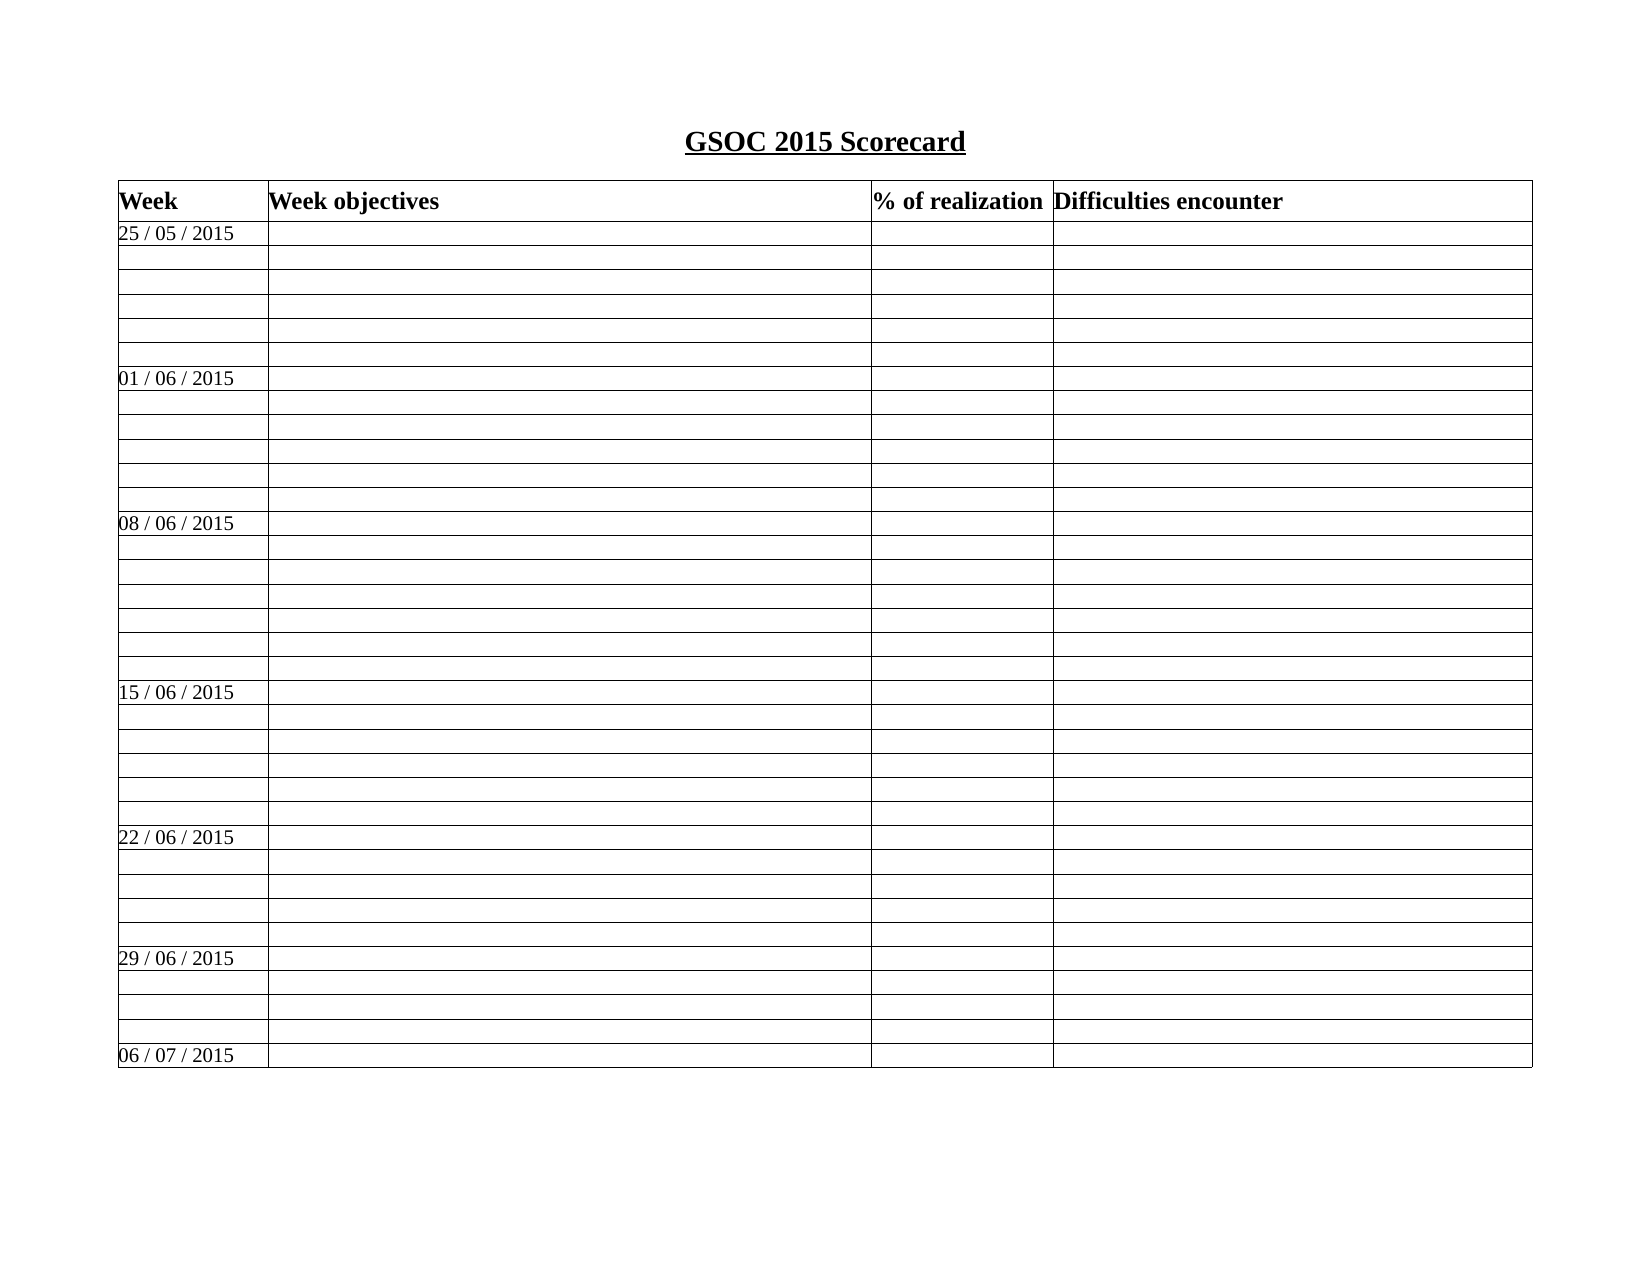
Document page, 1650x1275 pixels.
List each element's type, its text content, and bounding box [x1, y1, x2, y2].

table_cell [1054, 609, 1532, 632]
table_header Difficulties encounter [1054, 181, 1532, 221]
table_cell [872, 633, 1053, 656]
table_cell [1054, 560, 1532, 583]
table_cell [1054, 875, 1532, 898]
table_cell [269, 1044, 871, 1067]
table_cell [269, 995, 871, 1018]
table_cell [1054, 246, 1532, 269]
table_header Week [119, 181, 268, 221]
table_cell [1054, 488, 1532, 511]
table_cell [269, 778, 871, 801]
table_cell [269, 270, 871, 293]
table_cell [1054, 850, 1532, 873]
table_cell [872, 899, 1053, 922]
table_cell [872, 802, 1053, 825]
table_cell [1054, 754, 1532, 777]
table_cell [119, 585, 268, 608]
table_cell [1054, 826, 1532, 849]
table_cell [872, 754, 1053, 777]
table_cell [119, 923, 268, 946]
table_cell [872, 391, 1053, 414]
table_cell [119, 633, 268, 656]
table_cell [269, 391, 871, 414]
table_cell [269, 633, 871, 656]
table_cell [119, 488, 268, 511]
table_cell [872, 488, 1053, 511]
table_cell [119, 754, 268, 777]
table_cell [1054, 1044, 1532, 1067]
table_cell [269, 440, 871, 463]
table_cell [872, 270, 1053, 293]
table_cell [119, 609, 268, 632]
table_cell [1054, 730, 1532, 753]
table_cell [1054, 995, 1532, 1018]
table_cell [269, 512, 871, 535]
table_cell [119, 415, 268, 438]
table_cell [269, 899, 871, 922]
table_cell [1054, 633, 1532, 656]
text GSOC 2015 Scorecard [118, 124, 1532, 158]
table_cell [269, 222, 871, 245]
table_cell [269, 681, 871, 704]
table_cell [269, 802, 871, 825]
table_cell [872, 875, 1053, 898]
table_cell 06 / 07 / 2015 [119, 1044, 268, 1067]
table_cell [1054, 802, 1532, 825]
table_cell [119, 657, 268, 680]
table_cell [269, 464, 871, 487]
table_cell [1054, 270, 1532, 293]
table_cell [1054, 971, 1532, 994]
table_cell [119, 343, 268, 366]
table_cell [872, 705, 1053, 728]
table_cell [119, 899, 268, 922]
table_cell [269, 560, 871, 583]
table_cell [119, 971, 268, 994]
table_cell [119, 246, 268, 269]
table_cell [269, 609, 871, 632]
table_cell 15 / 06 / 2015 [119, 681, 268, 704]
table_cell [872, 464, 1053, 487]
table_cell [872, 560, 1053, 583]
table_cell [872, 319, 1053, 342]
table_cell [269, 850, 871, 873]
table_cell [1054, 1020, 1532, 1043]
table_cell 29 / 06 / 2015 [119, 947, 268, 970]
table_cell [269, 657, 871, 680]
table_cell [269, 319, 871, 342]
table_cell [269, 536, 871, 559]
table_cell [1054, 899, 1532, 922]
table_cell [269, 705, 871, 728]
table_cell [269, 730, 871, 753]
table_cell [872, 609, 1053, 632]
table_cell [119, 1020, 268, 1043]
table_cell [872, 826, 1053, 849]
table_cell [872, 536, 1053, 559]
table_cell [872, 222, 1053, 245]
table_cell [872, 440, 1053, 463]
table_cell [119, 875, 268, 898]
table_cell [1054, 705, 1532, 728]
table_cell [872, 923, 1053, 946]
table_cell [1054, 536, 1532, 559]
table_cell [872, 295, 1053, 318]
table_cell [1054, 295, 1532, 318]
table_cell [1054, 681, 1532, 704]
table_cell [872, 367, 1053, 390]
table_cell [119, 391, 268, 414]
table_cell [1054, 319, 1532, 342]
table_cell 25 / 05 / 2015 [119, 222, 268, 245]
table_header Week objectives [269, 181, 871, 221]
table_cell [269, 488, 871, 511]
table_cell [269, 367, 871, 390]
table_cell [269, 971, 871, 994]
table_cell [872, 730, 1053, 753]
table_cell [1054, 343, 1532, 366]
table_cell [1054, 585, 1532, 608]
table_cell [872, 1020, 1053, 1043]
table_cell [1054, 415, 1532, 438]
table_cell 01 / 06 / 2015 [119, 367, 268, 390]
table_cell [872, 850, 1053, 873]
table_cell [1054, 778, 1532, 801]
table_cell [119, 270, 268, 293]
table_cell [269, 923, 871, 946]
table_cell [872, 971, 1053, 994]
table_cell [119, 440, 268, 463]
table_cell [119, 995, 268, 1018]
table_cell [119, 802, 268, 825]
table_cell [269, 343, 871, 366]
table_cell [1054, 947, 1532, 970]
table_cell 08 / 06 / 2015 [119, 512, 268, 535]
table_cell [269, 295, 871, 318]
table_cell [119, 850, 268, 873]
table_cell [872, 1044, 1053, 1067]
table_cell [119, 730, 268, 753]
table_cell [119, 319, 268, 342]
table_cell [269, 754, 871, 777]
table_cell [119, 295, 268, 318]
table_cell [872, 947, 1053, 970]
table_cell [872, 415, 1053, 438]
table_cell [872, 657, 1053, 680]
table_cell [269, 947, 871, 970]
table_cell [1054, 391, 1532, 414]
table_cell [872, 681, 1053, 704]
table_cell [872, 778, 1053, 801]
table_cell [269, 1020, 871, 1043]
table_cell [1054, 464, 1532, 487]
table_cell [872, 585, 1053, 608]
table_cell [872, 343, 1053, 366]
table_cell [119, 560, 268, 583]
table_cell [1054, 440, 1532, 463]
table_cell [269, 585, 871, 608]
table_cell [119, 778, 268, 801]
table_cell [1054, 367, 1532, 390]
table_cell 22 / 06 / 2015 [119, 826, 268, 849]
table_cell [1054, 923, 1532, 946]
table_header % of realization [872, 181, 1053, 221]
table_cell [269, 415, 871, 438]
table_cell [1054, 222, 1532, 245]
table_cell [269, 246, 871, 269]
table_cell [1054, 512, 1532, 535]
table_cell [872, 246, 1053, 269]
table_cell [119, 464, 268, 487]
table_cell [119, 705, 268, 728]
table_cell [872, 995, 1053, 1018]
table_cell [119, 536, 268, 559]
table_cell [269, 826, 871, 849]
table_cell [872, 512, 1053, 535]
table_cell [1054, 657, 1532, 680]
table_cell [269, 875, 871, 898]
